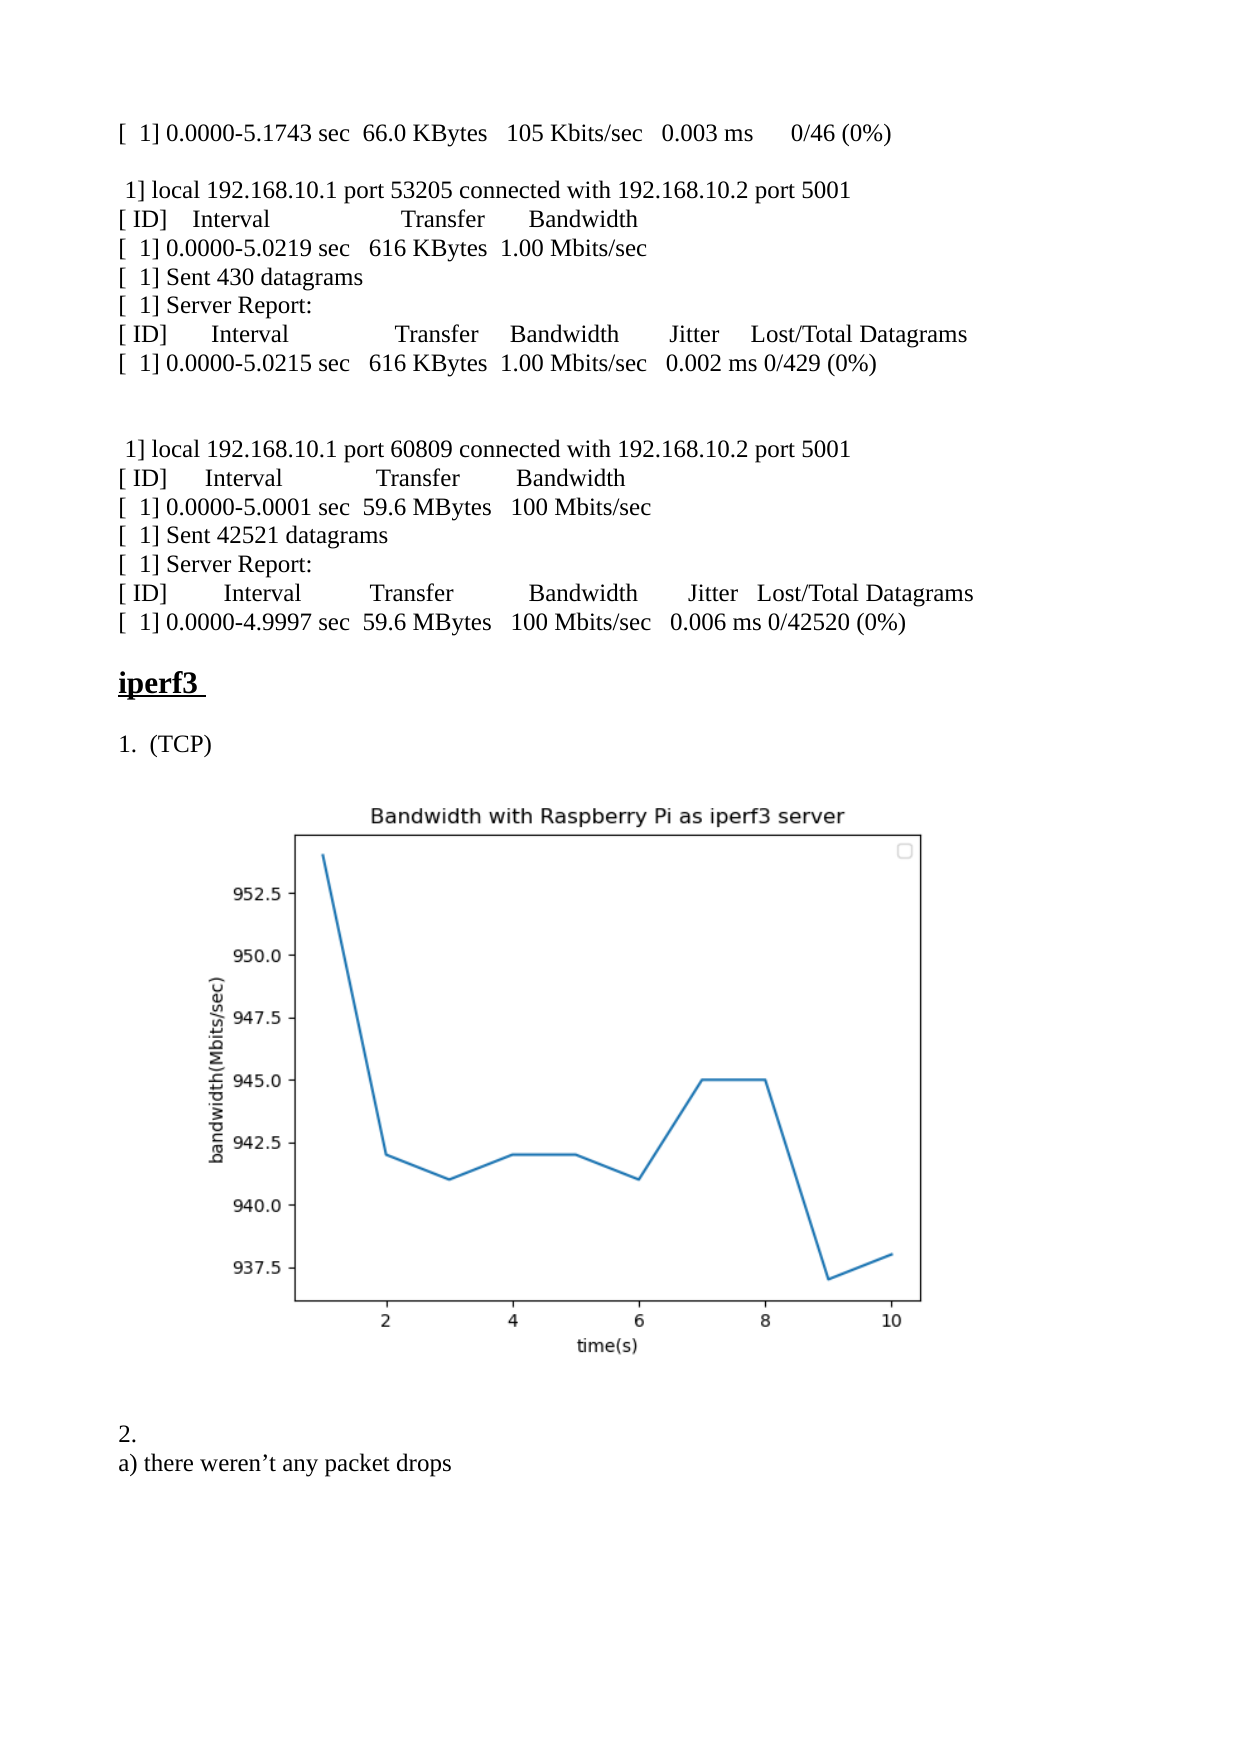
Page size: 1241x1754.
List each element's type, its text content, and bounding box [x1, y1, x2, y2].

text [ ID] Interval Transfer Bandwidth [118, 204, 1122, 233]
picture [200, 778, 987, 1361]
text [ ID] Interval Transfer Bandwidth Jitter Lost/Total Datagrams [118, 319, 1122, 348]
text [ 1] 0.0000-5.0001 sec 59.6 MBytes 100 Mbits/sec [118, 492, 1122, 521]
text [ 1] 0.0000-5.1743 sec 66.0 KBytes 105 Kbits/sec 0.003 ms 0/46 (0%) [118, 118, 1122, 147]
text a) there weren’t any packet drops [118, 1448, 1122, 1477]
text [ 1] 0.0000-4.9997 sec 59.6 MBytes 100 Mbits/sec 0.006 ms 0/42520 (0%) [118, 607, 1122, 636]
text 1] local 192.168.10.1 port 53205 connected with 192.168.10.2 port 5001 [118, 176, 1122, 204]
text [ ID] Interval Transfer Bandwidth Jitter Lost/Total Datagrams [118, 578, 1122, 607]
text [ 1] 0.0000-5.0215 sec 616 KBytes 1.00 Mbits/sec 0.002 ms 0/429 (0%) [118, 348, 1122, 377]
text iperf3 [118, 664, 1122, 700]
text [ 1] Sent 42521 datagrams [118, 521, 1122, 549]
text 1] local 192.168.10.1 port 60809 connected with 192.168.10.2 port 5001 [118, 434, 1122, 463]
text [ 1] Server Report: [118, 549, 1122, 578]
text [ 1] 0.0000-5.0219 sec 616 KBytes 1.00 Mbits/sec [118, 233, 1122, 262]
text [ 1] Server Report: [118, 291, 1122, 319]
text 2. [118, 1419, 1122, 1448]
text [ ID] Interval Transfer Bandwidth [118, 463, 1122, 492]
text [ 1] Sent 430 datagrams [118, 262, 1122, 291]
text 1. (TCP) [118, 729, 1122, 758]
